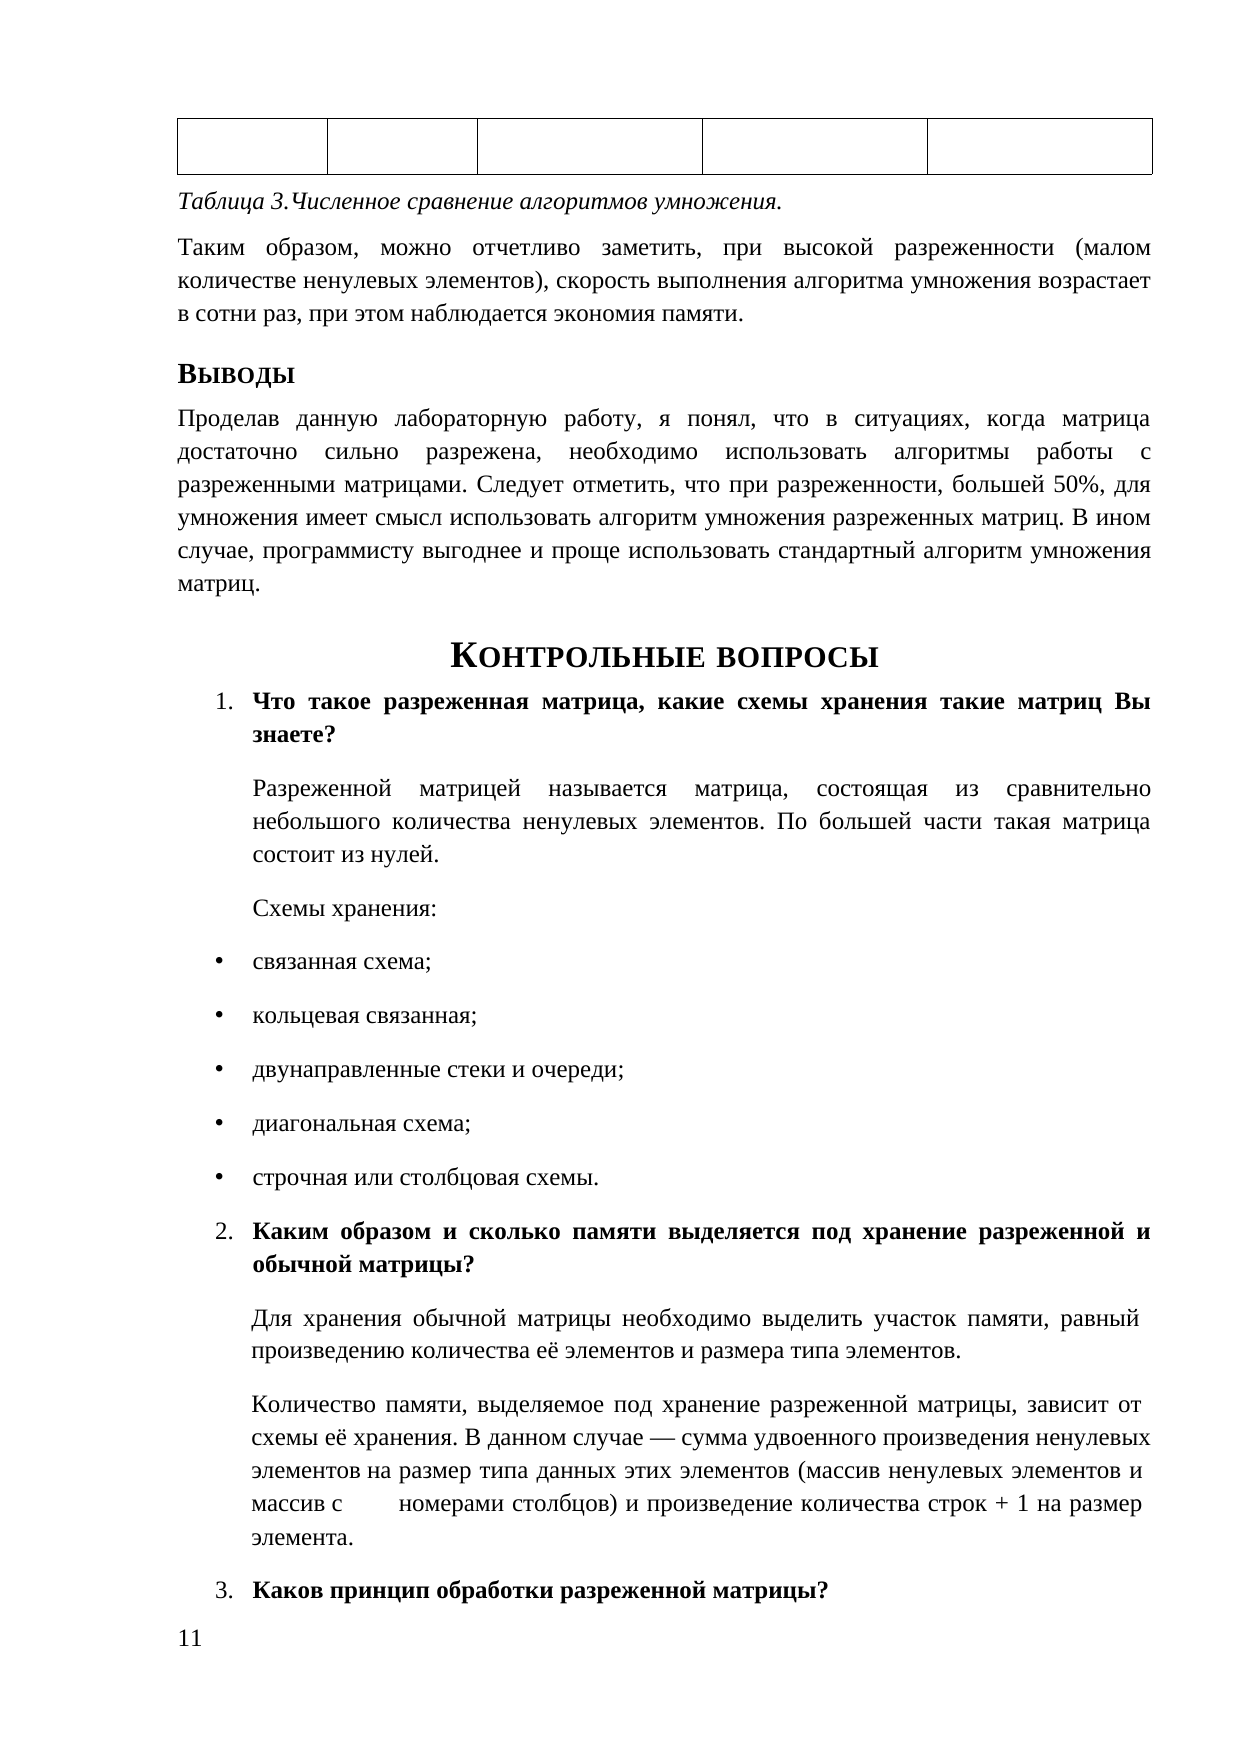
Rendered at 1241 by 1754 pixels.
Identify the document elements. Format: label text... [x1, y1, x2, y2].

list двунаправленные стеки и очереди; [215, 1054, 1152, 1083]
subtitle Выводы [177, 356, 1152, 389]
list Каков принцип обработки разреженной матрицы? [215, 1575, 1152, 1604]
table_cell [478, 119, 702, 174]
text Количество памяти, выделяемое под хранение разреженной матрицы, зависит от схемы её хранения. В данном случае — сумма удвоенного произведения ненулевых элементов на размер типа данных этих элементов (массив ненулевых элементов и массив с номерами столбцов) и произведение количества строк + 1 на размер элемента. [177, 1389, 1152, 1550]
subtitle Контрольные вопросы [177, 632, 1152, 675]
table_cell [928, 119, 1152, 174]
list диагональная схема; [215, 1108, 1152, 1137]
text Для хранения обычной матрицы необходимо выделить участок памяти, равный произведению количества её элементов и размера типа элементов. [177, 1303, 1152, 1364]
list Разреженной матрицей называется матрица, состоящая из сравнительно небольшого количества ненулевых элементов. По большей части такая матрица состоит из нулей. [215, 773, 1152, 867]
list Что такое разреженная матрица, какие схемы хранения такие матриц Вы знаете? [215, 686, 1152, 748]
text Проделав данную лабораторную работу, я понял, что в ситуациях, когда матрица достаточно сильно разрежена, необходимо использовать алгоритмы работы с разреженными матрицами. Следует отметить, что при разреженности, большей 50%, для умножения имеет смысл использовать алгоритм умножения разреженных матриц. В ином случае, программисту выгоднее и проще использовать стандартный алгоритм умножения матриц. [177, 403, 1152, 597]
list кольцевая связанная; [215, 1000, 1152, 1029]
text Таким образом, можно отчетливо заметить, при высокой разреженности (малом количестве ненулевых элементов), скорость выполнения алгоритма умножения возрастает в сотни раз, при этом наблюдается экономия памяти. [177, 232, 1152, 327]
list Каким образом и сколько памяти выделяется под хранение разреженной и обычной матрицы? [215, 1216, 1152, 1277]
table_cell [328, 119, 477, 174]
table_cell [703, 119, 927, 174]
list строчная или столбцовая схемы. [215, 1162, 1152, 1191]
list связанная схема; [215, 946, 1152, 975]
list Схемы хранения: [215, 893, 1152, 921]
text Таблица 3.Численное сравнение алгоритмов умножения. [177, 186, 1152, 215]
